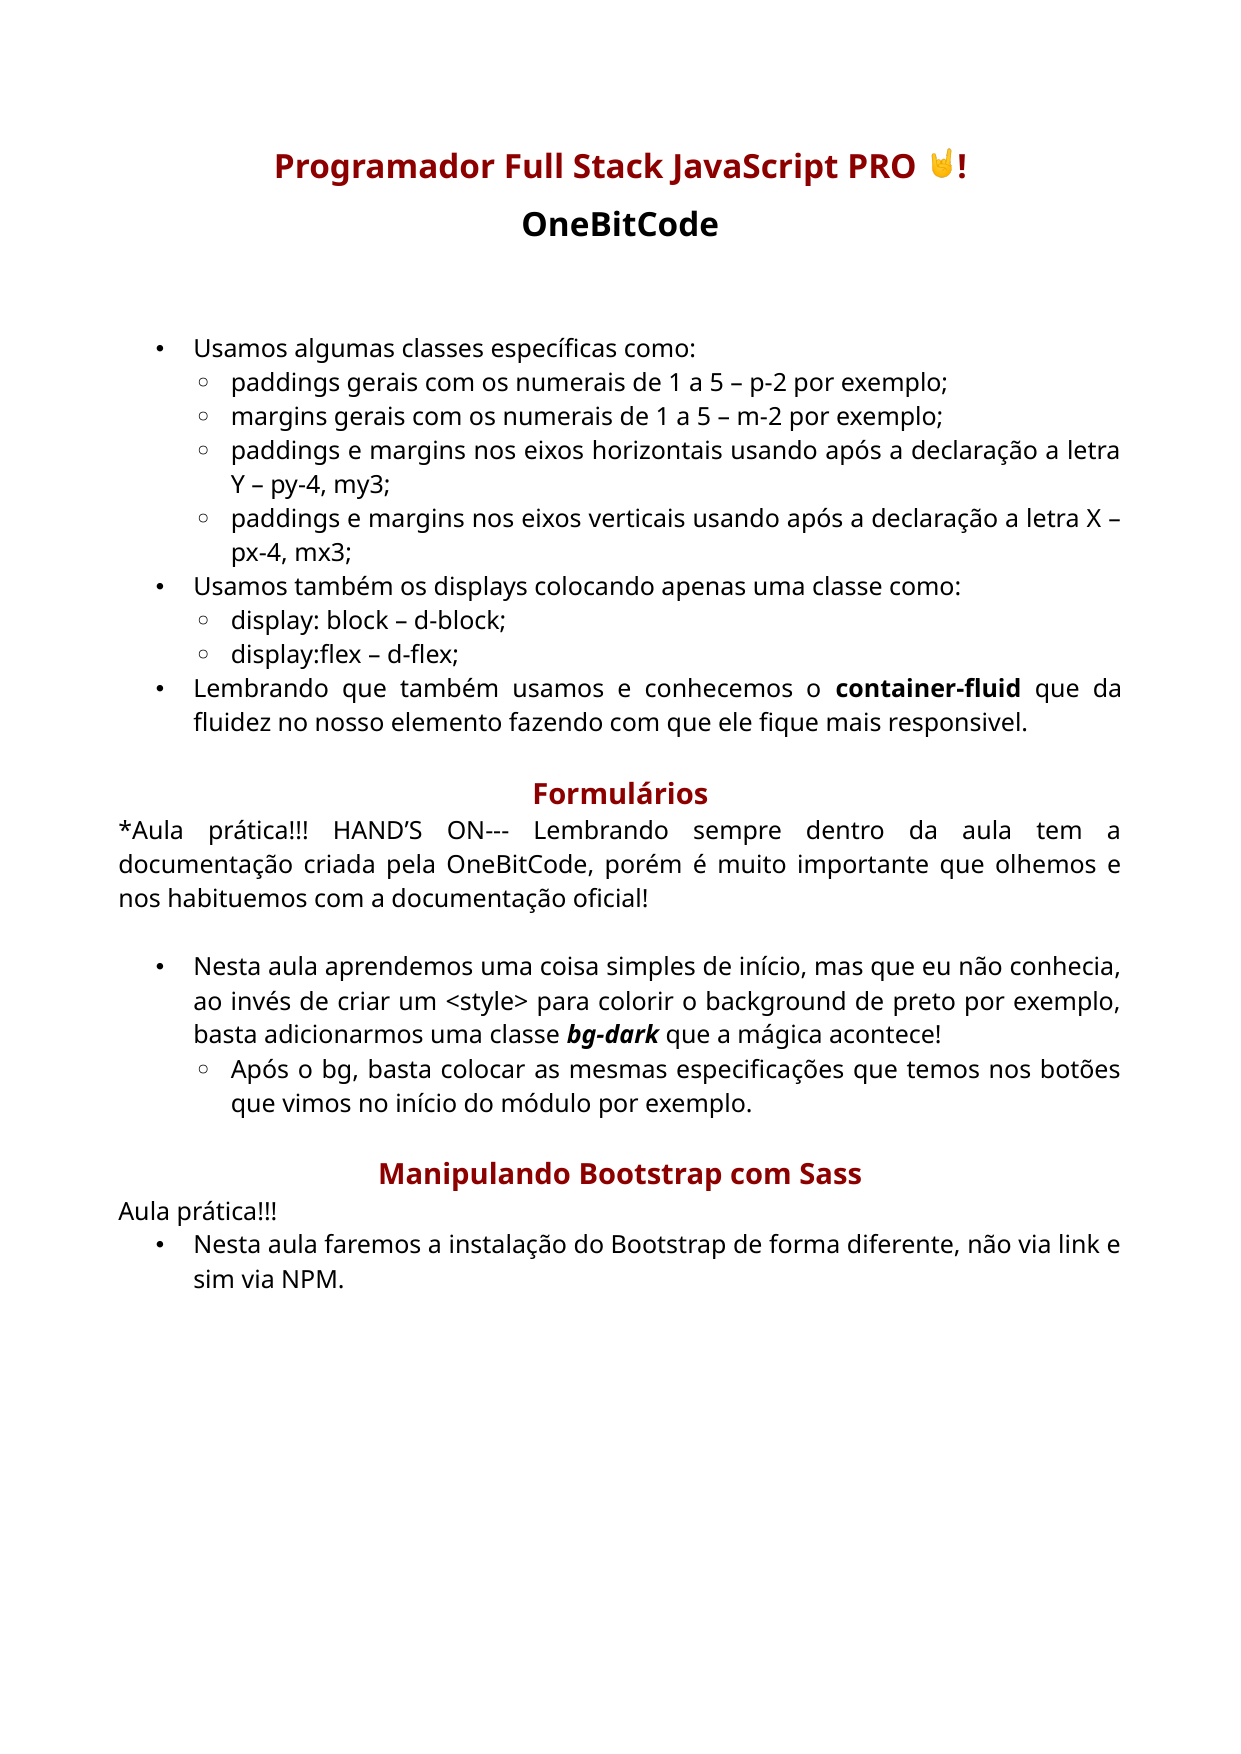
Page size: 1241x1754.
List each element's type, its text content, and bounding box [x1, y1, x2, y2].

list display: block – d-block; [193, 603, 1122, 637]
list Usamos algumas classes específicas como: [156, 330, 1122, 364]
list paddings e margins nos eixos horizontais usando após a declaração a letra Y – py-4, my3; [193, 432, 1122, 501]
list margins gerais com os numerais de 1 a 5 – m-2 por exemplo; [193, 398, 1122, 432]
list display:flex – d-flex; [193, 637, 1122, 671]
list Nesta aula aprendemos uma coisa simples de início, mas que eu não conhecia, ao invés de criar um <style> para colorir o background de preto por exemplo, basta adicionarmos uma classe bg-dark que a mágica acontece! [156, 949, 1122, 1051]
list paddings e margins nos eixos verticais usando após a declaração a letra X – px-4, mx3; [193, 501, 1122, 569]
text Aula prática!!! [118, 1193, 1122, 1227]
text Formulários [118, 773, 1122, 813]
list Lembrando que também usamos e conhecemos o container-fluid que da fluidez no nosso elemento fazendo com que ele fique mais responsivel. [156, 671, 1122, 739]
picture [925, 147, 958, 179]
text Manipulando Bootstrap com Sass [118, 1153, 1122, 1193]
text *Aula prática!!! HAND’S ON--- Lembrando sempre dentro da aula tem a documentação criada pela OneBitCode, porém é muito importante que olhemos e nos habituemos com a documentação oficial! [118, 813, 1122, 915]
list paddings gerais com os numerais de 1 a 5 – p-2 por exemplo; [193, 364, 1122, 398]
list Após o bg, basta colocar as mesmas especificações que temos nos botões que vimos no início do módulo por exemplo. [193, 1051, 1122, 1119]
list Nesta aula faremos a instalação do Bootstrap de forma diferente, não via link e sim via NPM. [156, 1227, 1122, 1295]
list Usamos também os displays colocando apenas uma classe como: [156, 569, 1122, 603]
